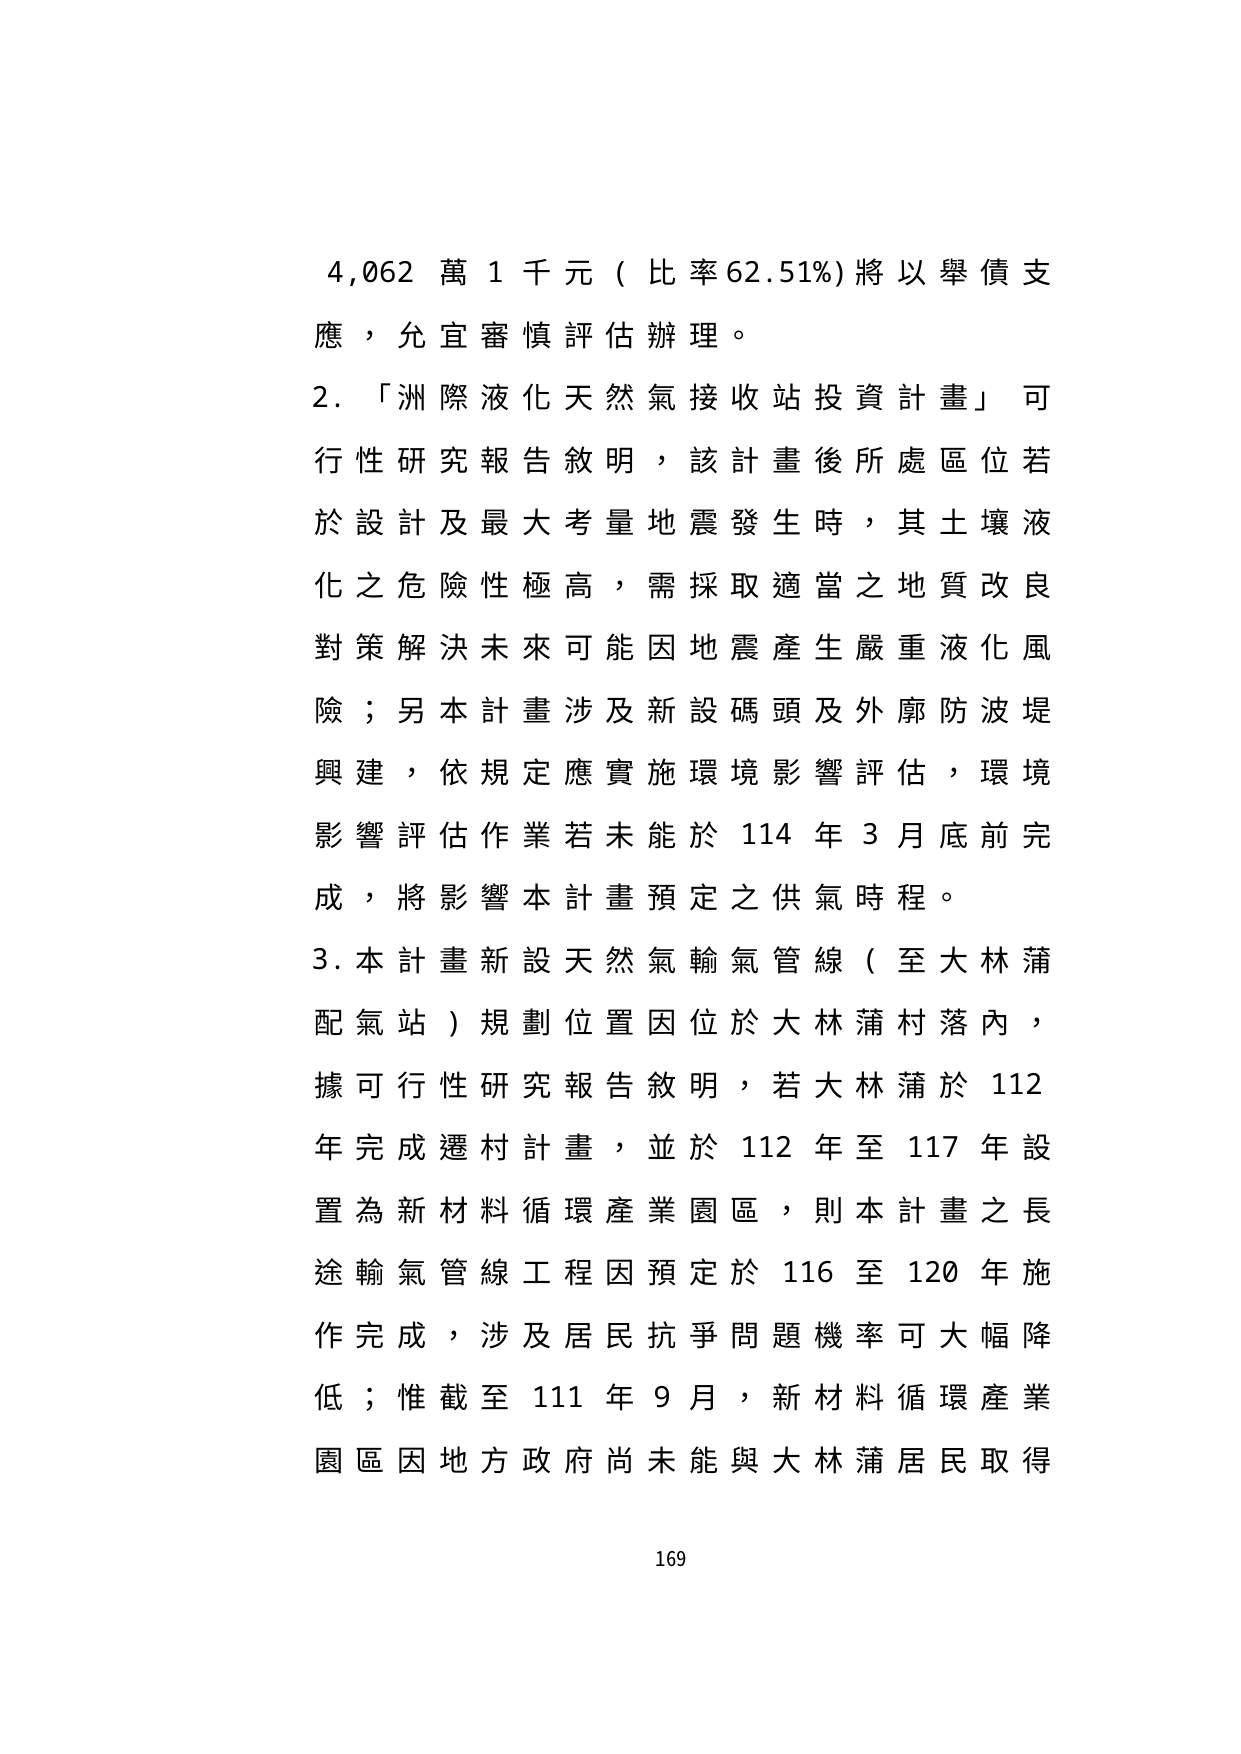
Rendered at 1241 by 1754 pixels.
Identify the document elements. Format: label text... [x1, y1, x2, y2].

text 3.本計畫新設天然氣輸氣管線(至大林蒲配氣站)規劃位置因位於大林蒲村落內，據可行性研究報告敘明，若大林蒲於112年完成遷村計畫，並於112年至117年設置為新材料循環產業園區，則本計畫之長途輸氣管線工程因預定於116至120年施作完成，涉及居民抗爭問題機率可大幅降低；惟截至111年9月，新材料循環產業園區因地方政府尚未能與大林蒲居民取得 [271, 917, 1058, 1479]
text 4,062萬1千元(比率62.51%)將以舉債支應，允宜審慎評估辦理。 [271, 229, 1058, 354]
text 2.「洲際液化天然氣接收站投資計畫」可行性研究報告敘明，該計畫後所處區位若於設計及最大考量地震發生時，其土壤液化之危險性極高，需採取適當之地質改良對策解決未來可能因地震產生嚴重液化風險；另本計畫涉及新設碼頭及外廓防波堤興建，依規定應實施環境影響評估，環境影響評估作業若未能於114年3月底前完成，將影響本計畫預定之供氣時程。 [271, 354, 1058, 917]
